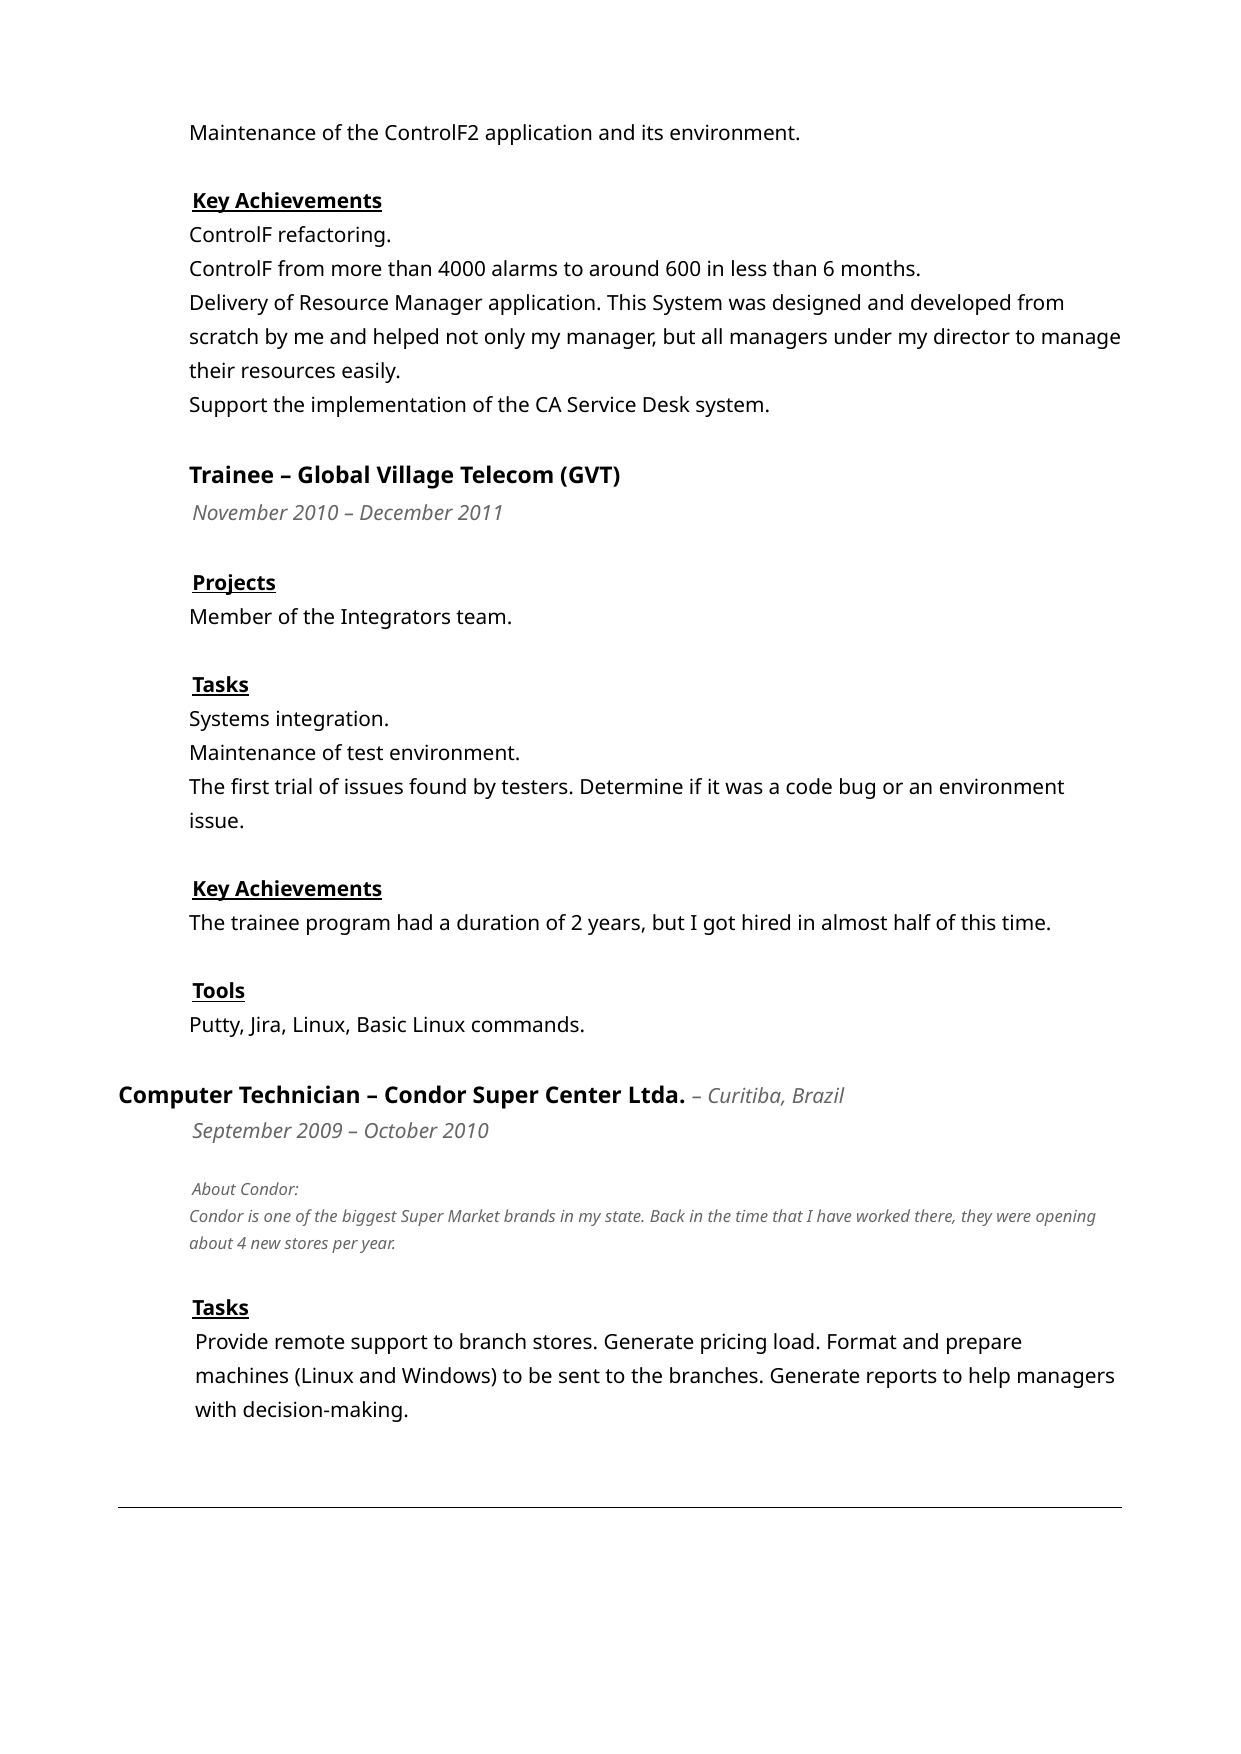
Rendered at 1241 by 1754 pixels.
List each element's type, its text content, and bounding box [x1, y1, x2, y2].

text Provide remote support to branch stores. Generate pricing load. Format and prepare machines (Linux and Windows) to be sent to the branches. Generate reports to help managers with decision-making. [195, 1327, 1122, 1424]
text ControlF from more than 4000 alarms to around 600 in less than 6 months. [189, 254, 1122, 283]
text Tasks [118, 1293, 1122, 1322]
text Tasks [118, 670, 1122, 698]
text Key Achievements [118, 186, 1122, 215]
text Tools [118, 977, 1122, 1005]
text Delivery of Resource Manager application. This System was designed and developed from scratch by me and helped not only my manager, but all managers under my director to manage their resources easily. [189, 288, 1122, 385]
text Putty, Jira, Linux, Basic Linux commands. [189, 1011, 1122, 1039]
text Maintenance of test environment. [189, 738, 1122, 767]
text Systems integration. [189, 704, 1122, 732]
text Support the implementation of the CA Service Desk system. [189, 391, 1122, 419]
text Maintenance of the ControlF2 application and its environment. [189, 118, 1122, 147]
text September 2009 – October 2010 [118, 1116, 1122, 1145]
text The trainee program had a duration of 2 years, but I got hired in almost half of this time. [189, 908, 1122, 937]
text Key Achievements [118, 874, 1122, 903]
text Projects [118, 568, 1122, 596]
text Trainee – Global Village Telecom (GVT) [189, 459, 1122, 490]
text Condor is one of the biggest Super Market brands in my state. Back in the time that I have worked there, they were opening about 4 new stores per year. [189, 1205, 1122, 1254]
text ControlF refactoring. [189, 220, 1122, 249]
text Member of the Integrators team. [189, 602, 1122, 630]
text The first trial of issues found by testers. Determine if it was a code bug or an environment issue. [189, 772, 1122, 835]
text About Condor: [118, 1177, 1122, 1200]
text Computer Technician – Condor Super Center Ltda. – Curitiba, Brazil [118, 1079, 1122, 1110]
text November 2010 – December 2011 [118, 496, 1122, 527]
